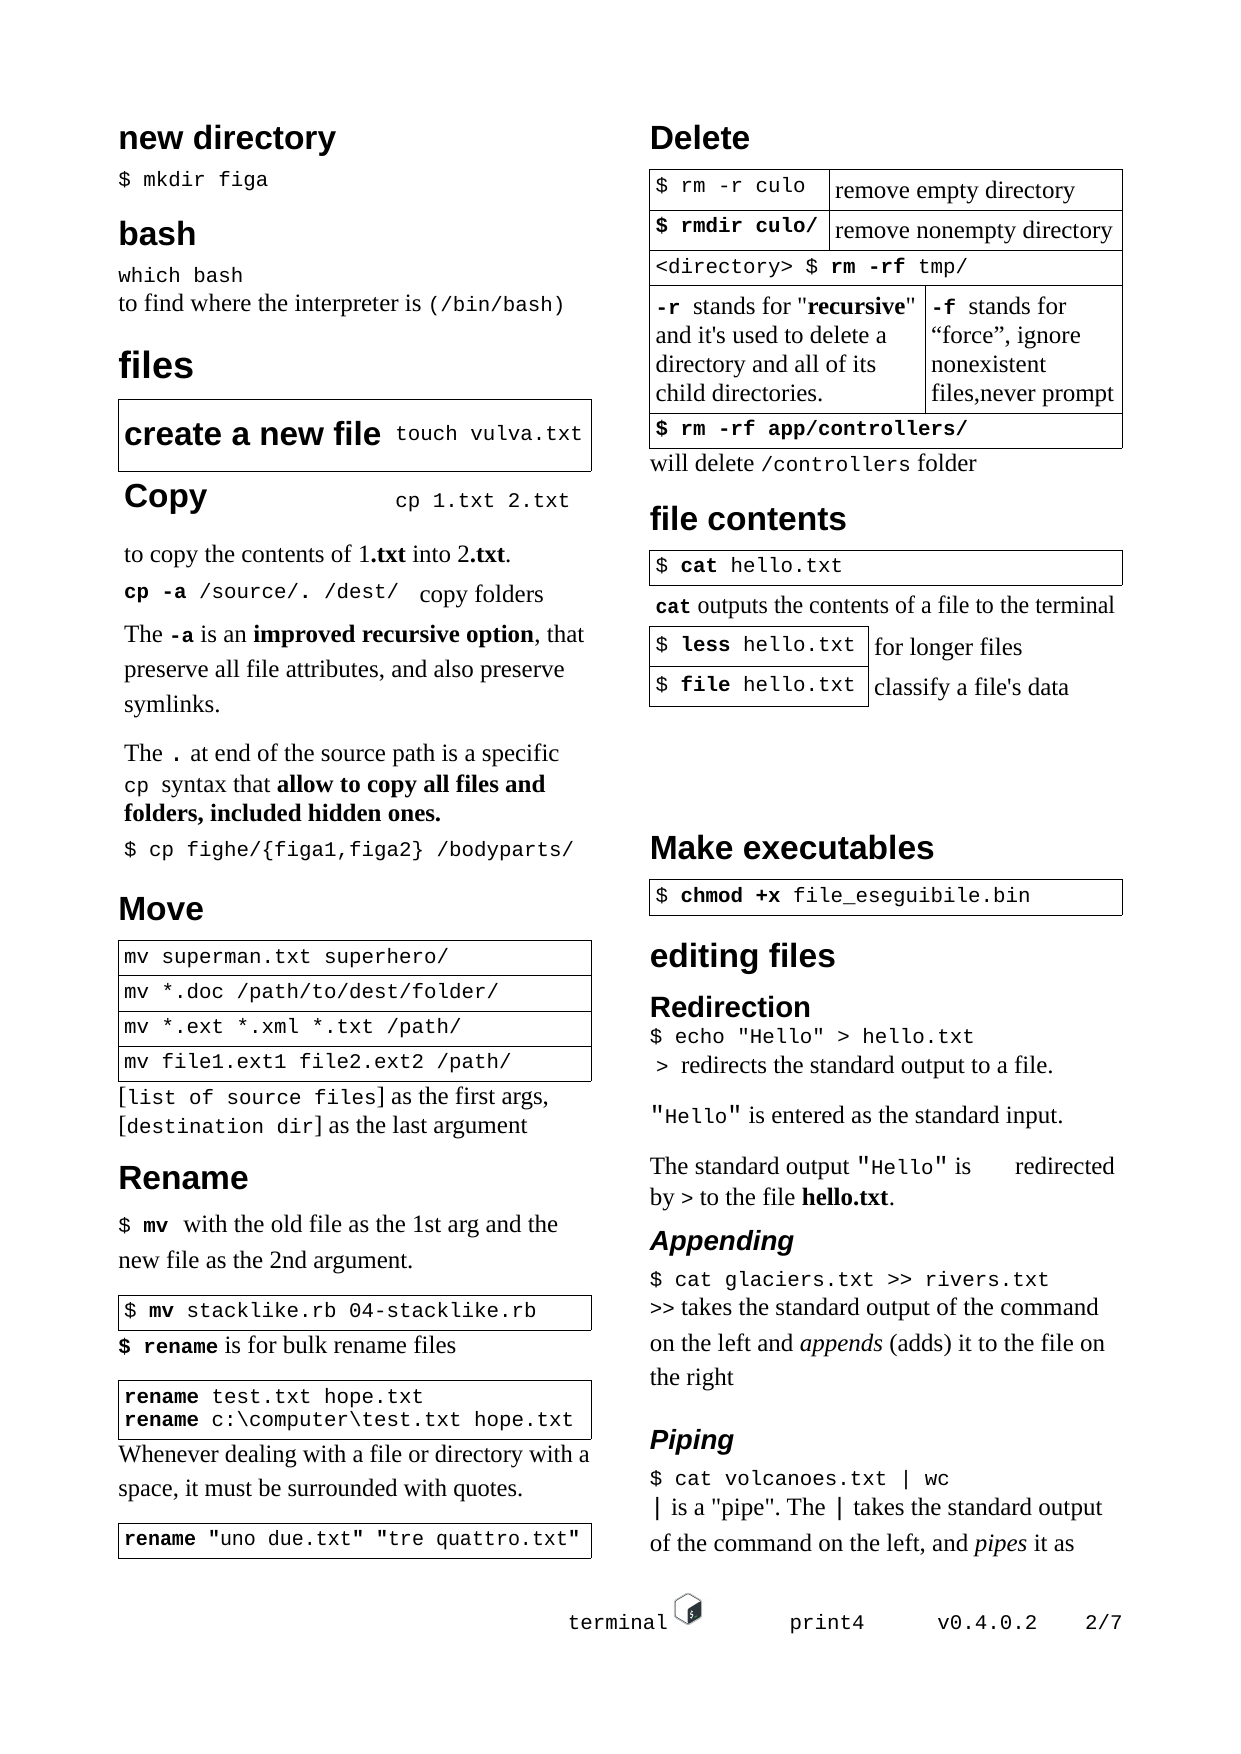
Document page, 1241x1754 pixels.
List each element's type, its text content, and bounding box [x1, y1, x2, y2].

table_cell cp -a /source/. /dest/ [118, 573, 413, 613]
text $ echo "Hello" > hello.txt [649, 1026, 1122, 1050]
text $ mv with the old file as the 1st arg and the new file as the 2nd argument. [118, 1209, 591, 1274]
text "Hello" is entered as the standard input. [649, 1100, 1122, 1131]
table_cell $ rm -rf app/controllers/ [650, 414, 1122, 448]
table_cell $ file hello.txt [650, 667, 868, 706]
subtitle bash [118, 214, 591, 252]
table_cell $ cp fighe/{figa1,figa2} /bodyparts/ [118, 833, 591, 868]
table_cell mv *.doc /path/to/dest/folder/ [119, 976, 591, 1011]
text which bash [118, 265, 591, 288]
text to find where the interpreter is (/bin/bash) [118, 288, 591, 318]
table_cell <directory> $ rm -rf tmp/ [650, 251, 1122, 285]
subtitle Appending [649, 1224, 1122, 1256]
text $ cat glaciers.txt >> rivers.txt [649, 1269, 1122, 1292]
table_header $ cat hello.txt [650, 551, 1122, 585]
table_header mv superman.txt superhero/ [119, 941, 591, 975]
table_cell copy folders [414, 573, 591, 613]
text Whenever dealing with a file or directory with a space, it must be surrounded with quotes. [118, 1440, 591, 1502]
table_header create a new file [119, 400, 389, 471]
text [list of source files] as the first args, [destination dir] as the last argument [118, 1082, 591, 1140]
table_header -r stands for "recursive" and it's used to delete a directory and all of its child directories. [650, 286, 925, 413]
table_header $ rm -r culo [650, 170, 829, 209]
table_header $ mv stacklike.rb 04-stacklike.rb [119, 1296, 591, 1330]
table_cell for longer files [869, 626, 1122, 666]
text | is a "pipe". The | takes the standard output of the command on the left, and pipes it as [649, 1492, 1122, 1557]
text >> takes the standard output of the command on the left and appends (adds) it to the file on the right [649, 1292, 1122, 1391]
text > redirects the standard output to a file. [649, 1050, 1122, 1079]
subtitle new directory [118, 118, 591, 157]
subtitle Delete [649, 118, 1122, 157]
table_cell The -a is an improved recursive option, that preserve all file attributes, and also preserve symlinks. The . at end of the source path is a specific cp syntax that allow to copy all files and folders, included hidden ones. [118, 614, 591, 833]
subtitle files [118, 343, 591, 387]
subtitle Make executables [649, 828, 1122, 867]
subtitle Move [118, 889, 591, 928]
table_header -f stands for “force”, ignore nonexistent files,never prompt [926, 286, 1122, 413]
text $ rename is for bulk rename files [118, 1331, 591, 1359]
table_cell remove nonempty directory [830, 211, 1122, 250]
table_header rename test.txt hope.txt rename c:\computer\test.txt hope.txt [119, 1381, 591, 1439]
subtitle Rename [118, 1158, 591, 1197]
table_cell mv file1.ext1 file2.ext2 /path/ [119, 1047, 591, 1081]
table_cell $ rmdir culo/ [650, 211, 829, 250]
text $ cat volcanoes.txt | wc [649, 1468, 1122, 1492]
table_cell mv *.ext *.xml *.txt /path/ [119, 1012, 591, 1046]
table_header remove empty directory [830, 170, 1122, 209]
table_cell to copy the contents of 1.txt into 2.txt. [118, 533, 591, 573]
table_cell $ less hello.txt [650, 627, 868, 666]
table_cell classify a file's data [869, 666, 1122, 706]
text $ mkdir figa [118, 169, 591, 193]
subtitle Redirection [649, 989, 1122, 1023]
table_cell cp 1.txt 2.txt [390, 472, 591, 533]
table_header rename "uno due.txt" "tre quattro.txt" [119, 1524, 591, 1558]
subtitle file contents [649, 498, 1122, 537]
text The standard output "Hello" is redirected by > to the file hello.txt. [649, 1151, 1122, 1212]
table_header $ chmod +x file_eseguibile.bin [650, 880, 1122, 914]
subtitle Piping [649, 1424, 1122, 1456]
subtitle editing files [649, 935, 1122, 974]
picture [667, 1588, 709, 1630]
table_header touch vulva.txt [390, 400, 591, 471]
table_cell cat outputs the contents of a file to the terminal [650, 586, 1122, 626]
text will delete /controllers folder [649, 449, 1122, 477]
table_cell Copy [118, 472, 389, 533]
